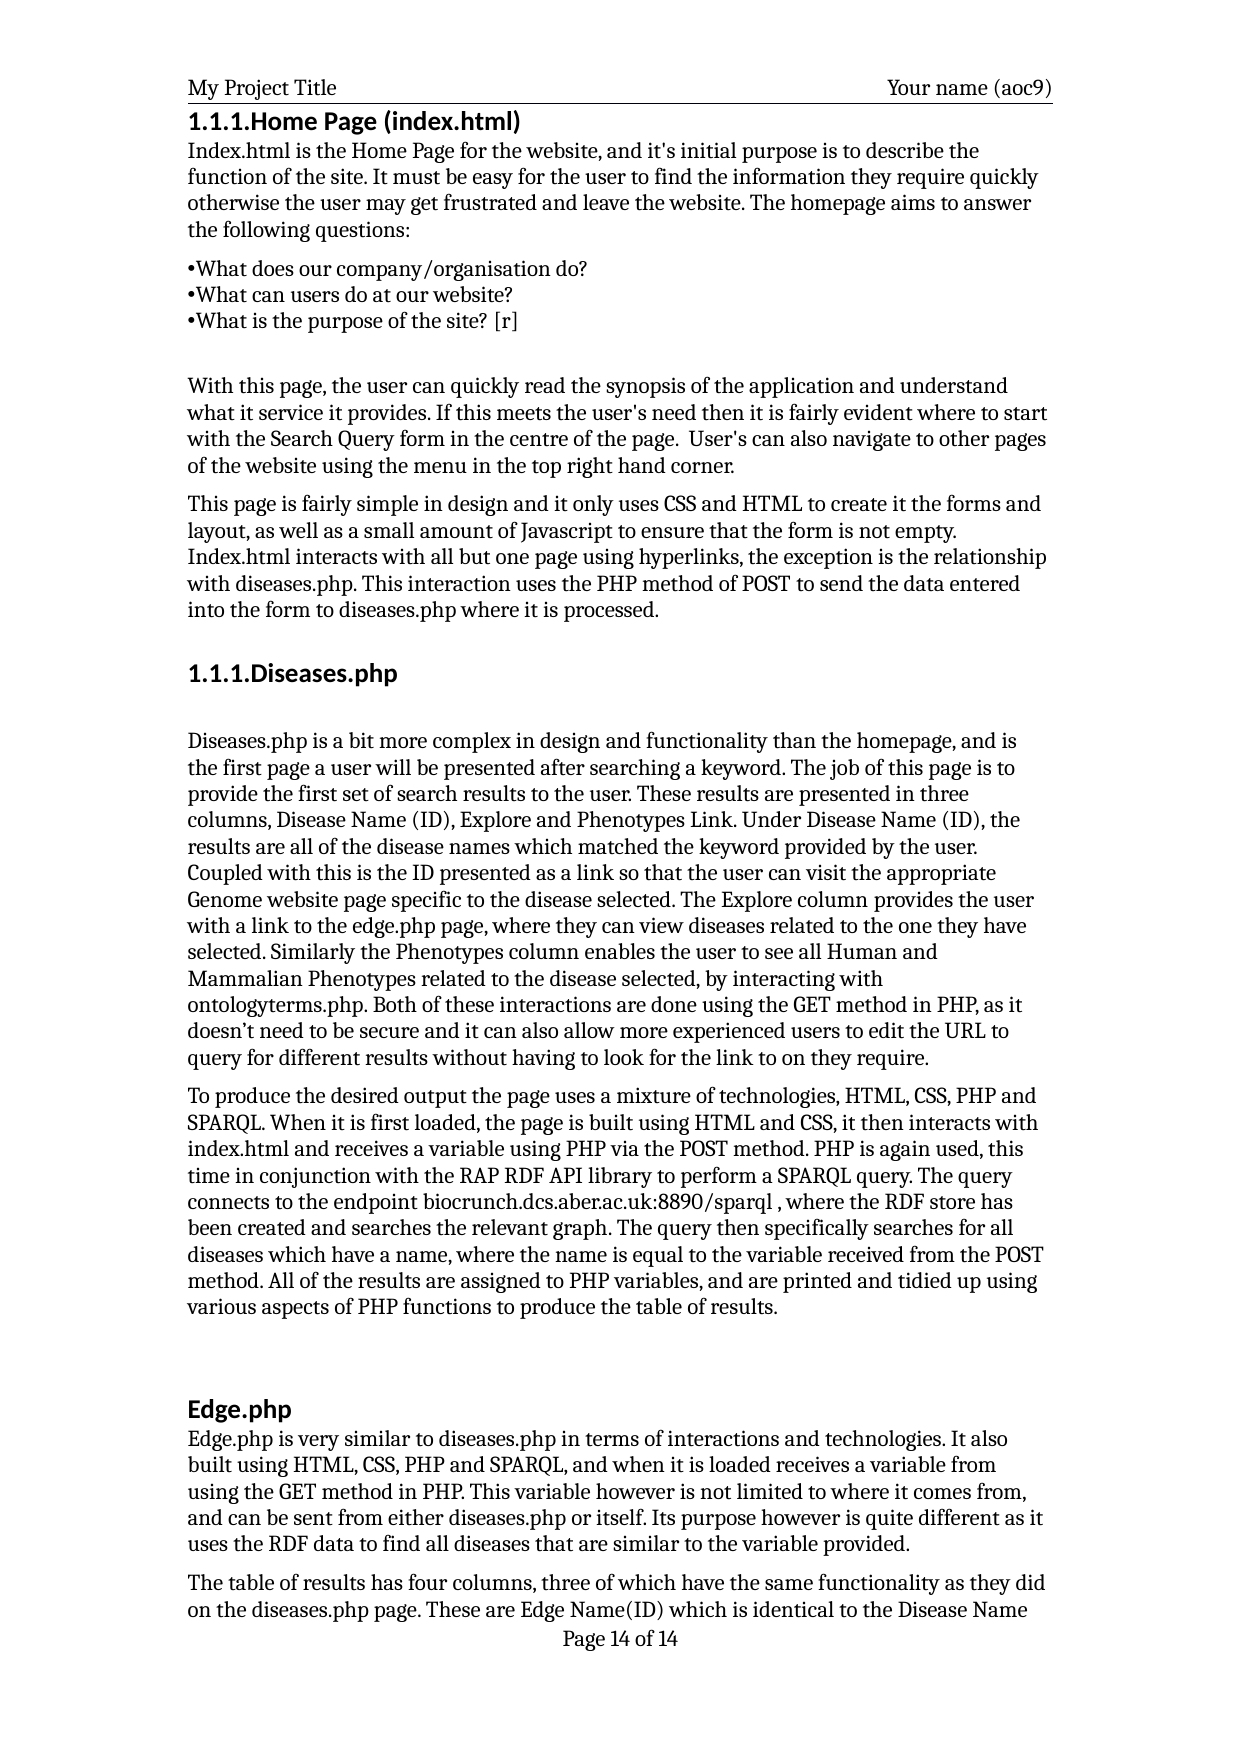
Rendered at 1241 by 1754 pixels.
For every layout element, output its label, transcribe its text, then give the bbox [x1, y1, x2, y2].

text To produce the desired output the page uses a mixture of technologies, HTML, CSS, PHP and SPARQL. When it is first loaded, the page is built using HTML and CSS, it then interacts with index.html and receives a variable using PHP via the POST method. PHP is again used, this time in conjunction with the RAP RDF API library to perform a SPARQL query. The query connects to the endpoint biocrunch.dcs.aber.ac.uk:8890/sparql , where the RDF store has been created and searches the relevant graph. The query then specifically searches for all diseases which have a name, where the name is equal to the variable received from the POST method. All of the results are assigned to PHP variables, and are printed and tidied up using various aspects of PHP functions to produce the table of results. [187, 1083, 1053, 1321]
text Index.html is the Home Page for the website, and it's initial purpose is to describe the function of the site. It must be easy for the user to find the information they require quickly otherwise the user may get frustrated and leave the website. The homepage aims to answer the following questions: [187, 137, 1053, 243]
list What can users do at our website? [187, 282, 1053, 308]
text Diseases.php is a bit more complex in design and functionality than the homepage, and is the first page a user will be presented after searching a keyword. The job of this page is to provide the first set of search results to the user. These results are presented in three columns, Disease Name (ID), Explore and Phenotypes Link. Under Disease Name (ID), the results are all of the disease names which matched the keyword provided by the user. Coupled with this is the ID presented as a link so that the user can visit the appropriate Genome website page specific to the disease selected. The Explore column provides the user with a link to the edge.php page, where they can view diseases related to the one they have selected. Similarly the Phenotypes column enables the user to see all Human and Mammalian Phenotypes related to the disease selected, by interacting with ontologyterms.php. Both of these interactions are done using the GET method in PHP, as it doesn’t need to be secure and it can also allow more experienced users to edit the URL to query for different results without having to look for the link to on they require. [187, 728, 1053, 1071]
text The table of results has four columns, three of which have the same functionality as they did on the diseases.php page. These are Edge Name(ID) which is identical to the Disease Name [187, 1570, 1053, 1623]
text With this page, the user can quickly read the synopsis of the application and understand what it service it provides. If this meets the user's need then it is fairly evident where to start with the Search Query form in the centre of the page. User's can also navigate to other pages of the website using the menu in the top right hand corner. [187, 373, 1053, 479]
text Edge.php is very similar to diseases.php in terms of interactions and technologies. It also built using HTML, CSS, PHP and SPARQL, and when it is loaded receives a variable from using the GET method in PHP. This variable however is not limited to where it comes from, and can be sent from either diseases.php or itself. Its purpose however is quite different as it uses the RDF data to find all diseases that are similar to the variable provided. [187, 1426, 1053, 1557]
text This page is fairly simple in design and it only uses CSS and HTML to create it the forms and layout, as well as a small amount of Javascript to ensure that the form is not empty. Index.html interacts with all but one page using hyperlinks, the exception is the relationship with diseases.php. This interaction uses the PHP method of POST to send the data entered into the form to diseases.php where it is processed. [187, 491, 1053, 623]
subtitle Home Page (index.html) [187, 104, 1053, 137]
list What does our company/organisation do? [187, 255, 1053, 282]
list What is the purpose of the site? [r] [187, 308, 1053, 334]
subtitle Diseases.php [187, 656, 1053, 689]
subtitle Edge.php [187, 1393, 1053, 1426]
